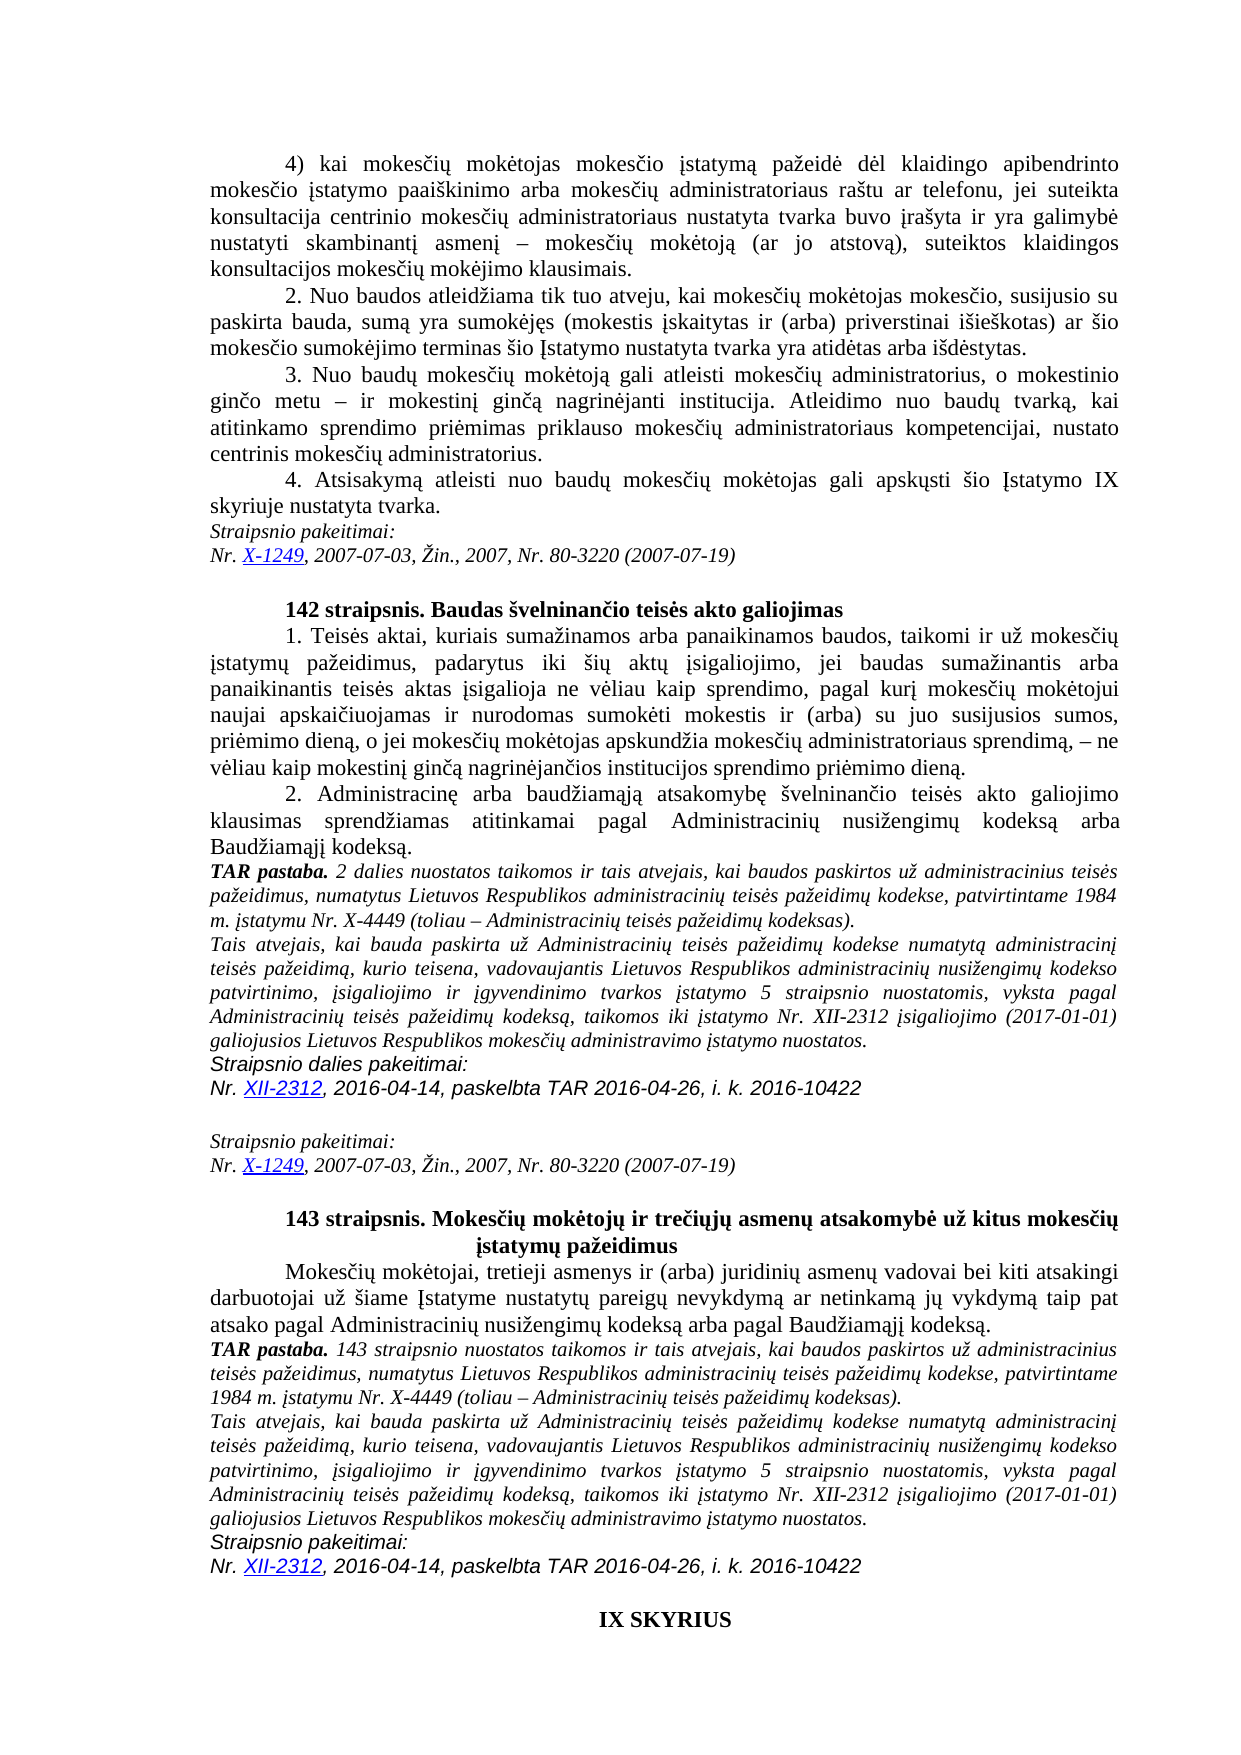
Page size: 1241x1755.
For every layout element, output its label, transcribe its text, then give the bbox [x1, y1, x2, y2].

text TAR pastaba. 143 straipsnio nuostatos taikomos ir tais atvejais, kai baudos paskirtos už administracinius teisės pažeidimus, numatytus Lietuvos Respublikos administracinių teisės pažeidimų kodekse, patvirtintame 1984 m. įstatymu Nr. X-4449 (toliau – Administracinių teisės pažeidimų kodeksas). [210, 1337, 1120, 1409]
text 4. Atsisakymą atleisti nuo baudų mokesčių mokėtojas gali apskųsti šio Įstatymo IX skyriuje nustatyta tvarka. [210, 466, 1120, 519]
text Straipsnio pakeitimai: [210, 519, 1120, 543]
text Nr. X-1249, 2007-07-03, Žin., 2007, Nr. 80-3220 (2007-07-19) [210, 1153, 1120, 1177]
text Straipsnio pakeitimai: [210, 1530, 1120, 1554]
text Tais atvejais, kai bauda paskirta už Administracinių teisės pažeidimų kodekse numatytą administracinį teisės pažeidimą, kurio teisena, vadovaujantis Lietuvos Respublikos administracinių nusižengimų kodekso patvirtinimo, įsigaliojimo ir įgyvendinimo tvarkos įstatymo 5 straipsnio nuostatomis, vyksta pagal Administracinių teisės pažeidimų kodeksą, taikomos iki įstatymo Nr. XII-2312 įsigaliojimo (2017-01-01) galiojusios Lietuvos Respublikos mokesčių administravimo įstatymo nuostatos. [210, 932, 1120, 1052]
text TAR pastaba. 2 dalies nuostatos taikomos ir tais atvejais, kai baudos paskirtos už administracinius teisės pažeidimus, numatytus Lietuvos Respublikos administracinių teisės pažeidimų kodekse, patvirtintame 1984 m. įstatymu Nr. X-4449 (toliau – Administracinių teisės pažeidimų kodeksas). [210, 859, 1120, 932]
text Tais atvejais, kai bauda paskirta už Administracinių teisės pažeidimų kodekse numatytą administracinį teisės pažeidimą, kurio teisena, vadovaujantis Lietuvos Respublikos administracinių nusižengimų kodekso patvirtinimo, įsigaliojimo ir įgyvendinimo tvarkos įstatymo 5 straipsnio nuostatomis, vyksta pagal Administracinių teisės pažeidimų kodeksą, taikomos iki įstatymo Nr. XII-2312 įsigaliojimo (2017-01-01) galiojusios Lietuvos Respublikos mokesčių administravimo įstatymo nuostatos. [210, 1409, 1120, 1530]
text 2. Administracinę arba baudžiamąją atsakomybę švelninančio teisės akto galiojimo klausimas sprendžiamas atitinkamai pagal Administracinių nusižengimų kodeksą arba Baudžiamąjį kodeksą. [210, 780, 1120, 859]
text Straipsnio pakeitimai: [210, 1128, 1120, 1153]
text Nr. XII-2312, 2016-04-14, paskelbta TAR 2016-04-26, i. k. 2016-10422 [210, 1076, 1120, 1100]
text 143 straipsnis. Mokesčių mokėtojų ir trečiųjų asmenų atsakomybė už kitus mokesčių įstatymų pažeidimus [285, 1205, 1120, 1258]
text 2. Nuo baudos atleidžiama tik tuo atveju, kai mokesčių mokėtojas mokesčio, susijusio su paskirta bauda, sumą yra sumokėjęs (mokestis įskaitytas ir (arba) priverstinai išieškotas) ar šio mokesčio sumokėjimo terminas šio Įstatymo nustatyta tvarka yra atidėtas arba išdėstytas. [210, 282, 1120, 361]
text 4) kai mokesčių mokėtojas mokesčio įstatymą pažeidė dėl klaidingo apibendrinto mokesčio įstatymo paaiškinimo arba mokesčių administratoriaus raštu ar telefonu, jei suteikta konsultacija centrinio mokesčių administratoriaus nustatyta tvarka buvo įrašyta ir yra galimybė nustatyti skambinantį asmenį – mokesčių mokėtoją (ar jo atstovą), suteiktos klaidingos konsultacijos mokesčių mokėjimo klausimais. [210, 150, 1120, 282]
text Nr. XII-2312, 2016-04-14, paskelbta TAR 2016-04-26, i. k. 2016-10422 [210, 1554, 1120, 1578]
text 142 straipsnis. Baudas švelninančio teisės akto galiojimas [210, 596, 1120, 622]
text IX SKYRIUS [210, 1606, 1120, 1633]
text Nr. X-1249, 2007-07-03, Žin., 2007, Nr. 80-3220 (2007-07-19) [210, 543, 1120, 567]
text Mokesčių mokėtojai, tretieji asmenys ir (arba) juridinių asmenų vadovai bei kiti atsakingi darbuotojai už šiame Įstatyme nustatytų pareigų nevykdymą ar netinkamą jų vykdymą taip pat atsako pagal Administracinių nusižengimų kodeksą arba pagal Baudžiamąjį kodeksą. [210, 1258, 1120, 1337]
text 1. Teisės aktai, kuriais sumažinamos arba panaikinamos baudos, taikomi ir už mokesčių įstatymų pažeidimus, padarytus iki šių aktų įsigaliojimo, jei baudas sumažinantis arba panaikinantis teisės aktas įsigalioja ne vėliau kaip sprendimo, pagal kurį mokesčių mokėtojui naujai apskaičiuojamas ir nurodomas sumokėti mokestis ir (arba) su juo susijusios sumos, priėmimo dieną, o jei mokesčių mokėtojas apskundžia mokesčių administratoriaus sprendimą, – ne vėliau kaip mokestinį ginčą nagrinėjančios institucijos sprendimo priėmimo dieną. [210, 622, 1120, 780]
text Straipsnio dalies pakeitimai: [210, 1052, 1120, 1076]
text 3. Nuo baudų mokesčių mokėtoją gali atleisti mokesčių administratorius, o mokestinio ginčo metu – ir mokestinį ginčą nagrinėjanti institucija. Atleidimo nuo baudų tvarką, kai atitinkamo sprendimo priėmimas priklauso mokesčių administratoriaus kompetencijai, nustato centrinis mokesčių administratorius. [210, 361, 1120, 466]
